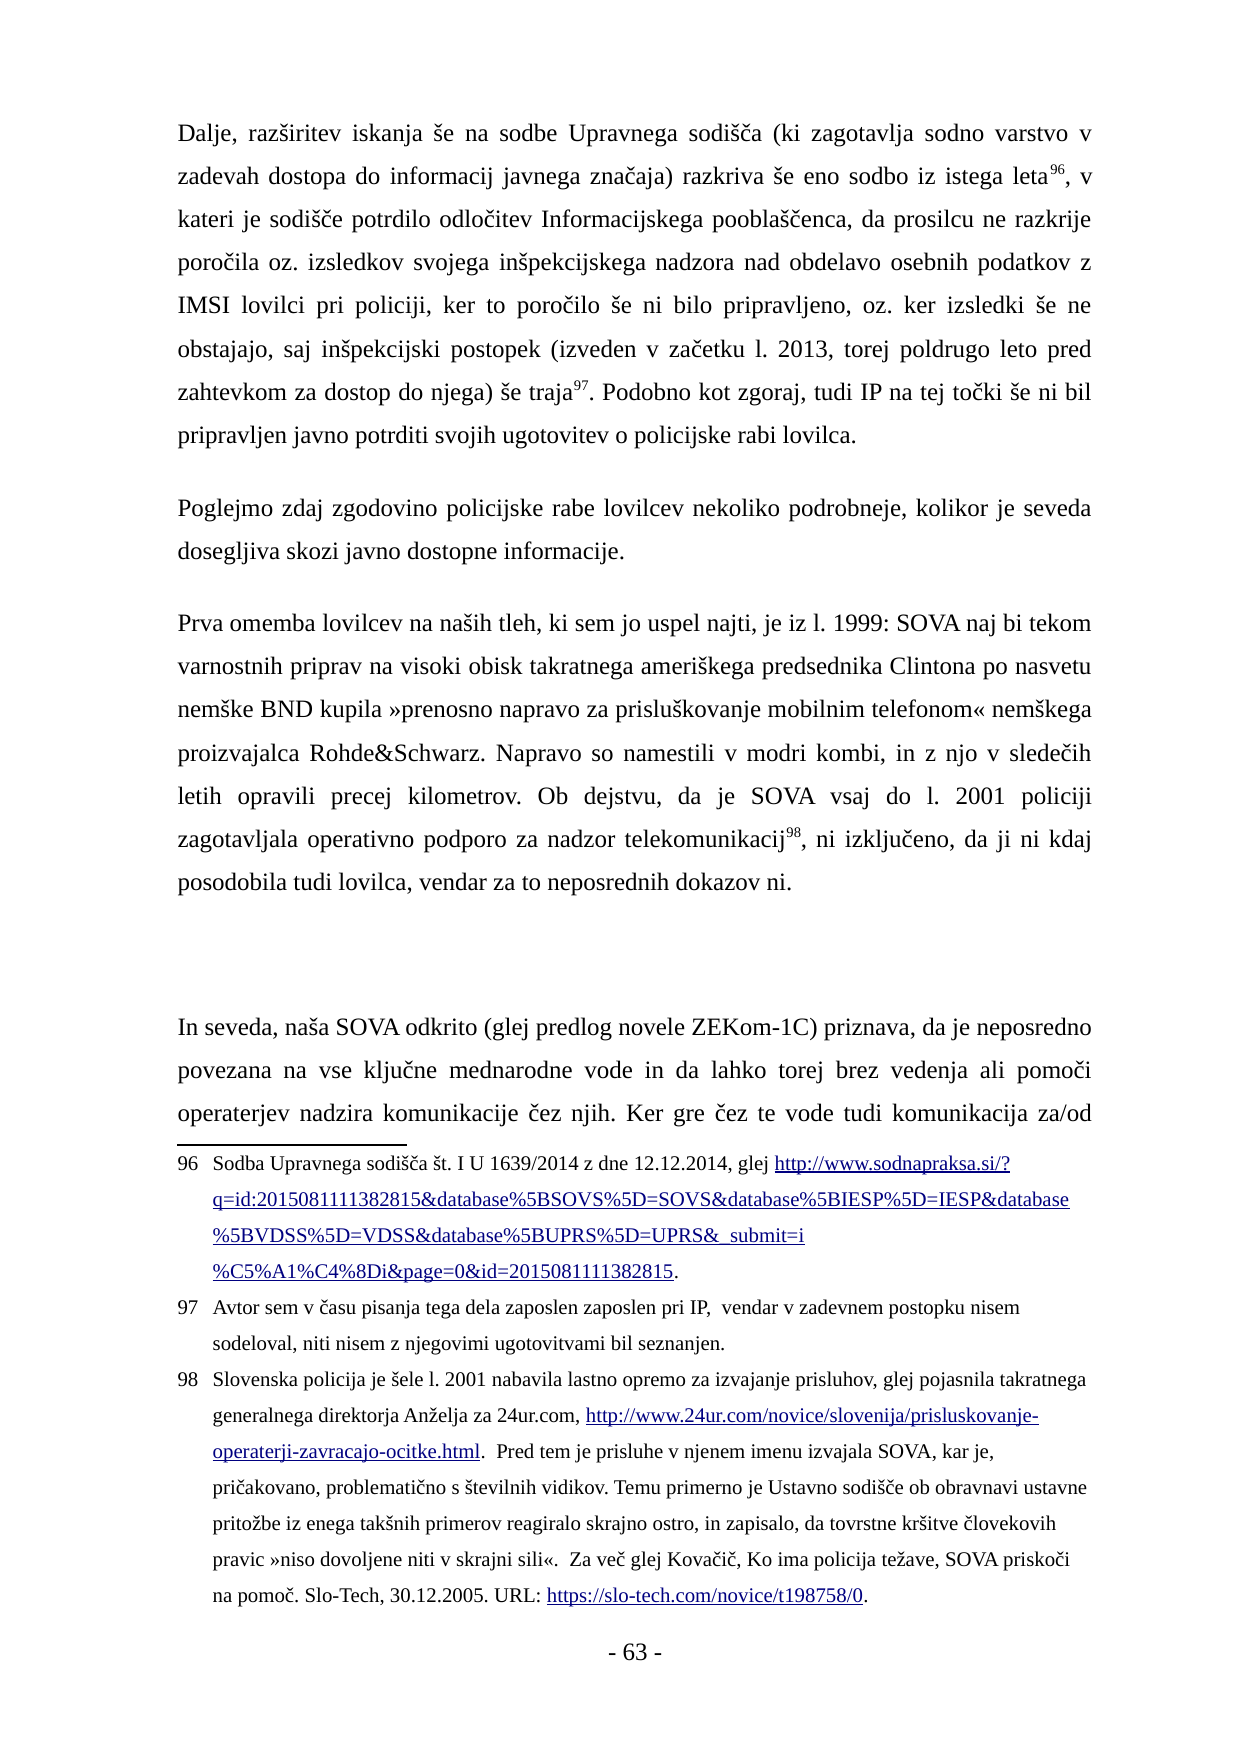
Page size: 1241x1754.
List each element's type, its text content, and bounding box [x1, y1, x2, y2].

text Slovenska policija je šele l. 2001 nabavila lastno opremo za izvajanje prisluhov, glej pojasnila takratnega generalnega direktorja Anželja za 24ur.com, http://www.24ur.com/novice/slovenija/prisluskovanje-operaterji-zavracajo-ocitke.html. Pred tem je prisluhe v njenem imenu izvajala SOVA, kar je, pričakovano, problematično s številnih vidikov. Temu primerno je Ustavno sodišče ob obravnavi ustavne pritožbe iz enega takšnih primerov reagiralo skrajno ostro, in zapisalo, da tovrstne kršitve človekovih pravic »niso dovoljene niti v skrajni sili«. Za več glej Kovačič, Ko ima policija težave, SOVA priskoči na pomoč. Slo-Tech, 30.12.2005. URL: https://slo-tech.com/novice/t198758/0. [177, 1367, 1093, 1607]
text Poglejmo zdaj zgodovino policijske rabe lovilcev nekoliko podrobneje, kolikor je seveda dosegljiva skozi javno dostopne informacije. [177, 493, 1093, 564]
text Avtor sem v času pisanja tega dela zaposlen zaposlen pri IP, vendar v zadevnem postopku nisem sodeloval, niti nisem z njegovimi ugotovitvami bil seznanjen. [177, 1295, 1093, 1355]
text In seveda, naša SOVA odkrito (glej predlog novele ZEKom-1C) priznava, da je neposredno povezana na vse ključne mednarodne vode in da lahko torej brez vedenja ali pomoči operaterjev nadzira komunikacije čez njih. Ker gre čez te vode tudi komunikacija za/od [177, 1012, 1093, 1127]
text Prva omemba lovilcev na naših tleh, ki sem jo uspel najti, je iz l. 1999: SOVA naj bi tekom varnostnih priprav na visoki obisk takratnega ameriškega predsednika Clintona po nasvetu nemške BND kupila »prenosno napravo za prisluškovanje mobilnim telefonom« nemškega proizvajalca Rohde&Schwarz. Napravo so namestili v modri kombi, in z njo v sledečih letih opravili precej kilometrov. Ob dejstvu, da je SOVA vsaj do l. 2001 policiji zagotavljala operativno podporo za nadzor telekomunikacij, ni izključeno, da ji ni kdaj posodobila tudi lovilca, vendar za to neposrednih dokazov ni. [177, 608, 1093, 896]
text Dalje, razširitev iskanja še na sodbe Upravnega sodišča (ki zagotavlja sodno varstvo v zadevah dostopa do informacij javnega značaja) razkriva še eno sodbo iz istega leta, v kateri je sodišče potrdilo odločitev Informacijskega pooblaščenca, da prosilcu ne razkrije poročila oz. izsledkov svojega inšpekcijskega nadzora nad obdelavo osebnih podatkov z IMSI lovilci pri policiji, ker to poročilo še ni bilo pripravljeno, oz. ker izsledki še ne obstajajo, saj inšpekcijski postopek (izveden v začetku l. 2013, torej poldrugo leto pred zahtevkom za dostop do njega) še traja. Podobno kot zgoraj, tudi IP na tej točki še ni bil pripravljen javno potrditi svojih ugotovitev o policijske rabi lovilca. [177, 118, 1093, 449]
text Sodba Upravnega sodišča št. I U 1639/2014 z dne 12.12.2014, glej http://www.sodnapraksa.si/?q=id:2015081111382815&database%5BSOVS%5D=SOVS&database%5BIESP%5D=IESP&database%5BVDSS%5D=VDSS&database%5BUPRS%5D=UPRS&_submit=i%C5%A1%C4%8Di&page=0&id=2015081111382815. [177, 1151, 1093, 1283]
